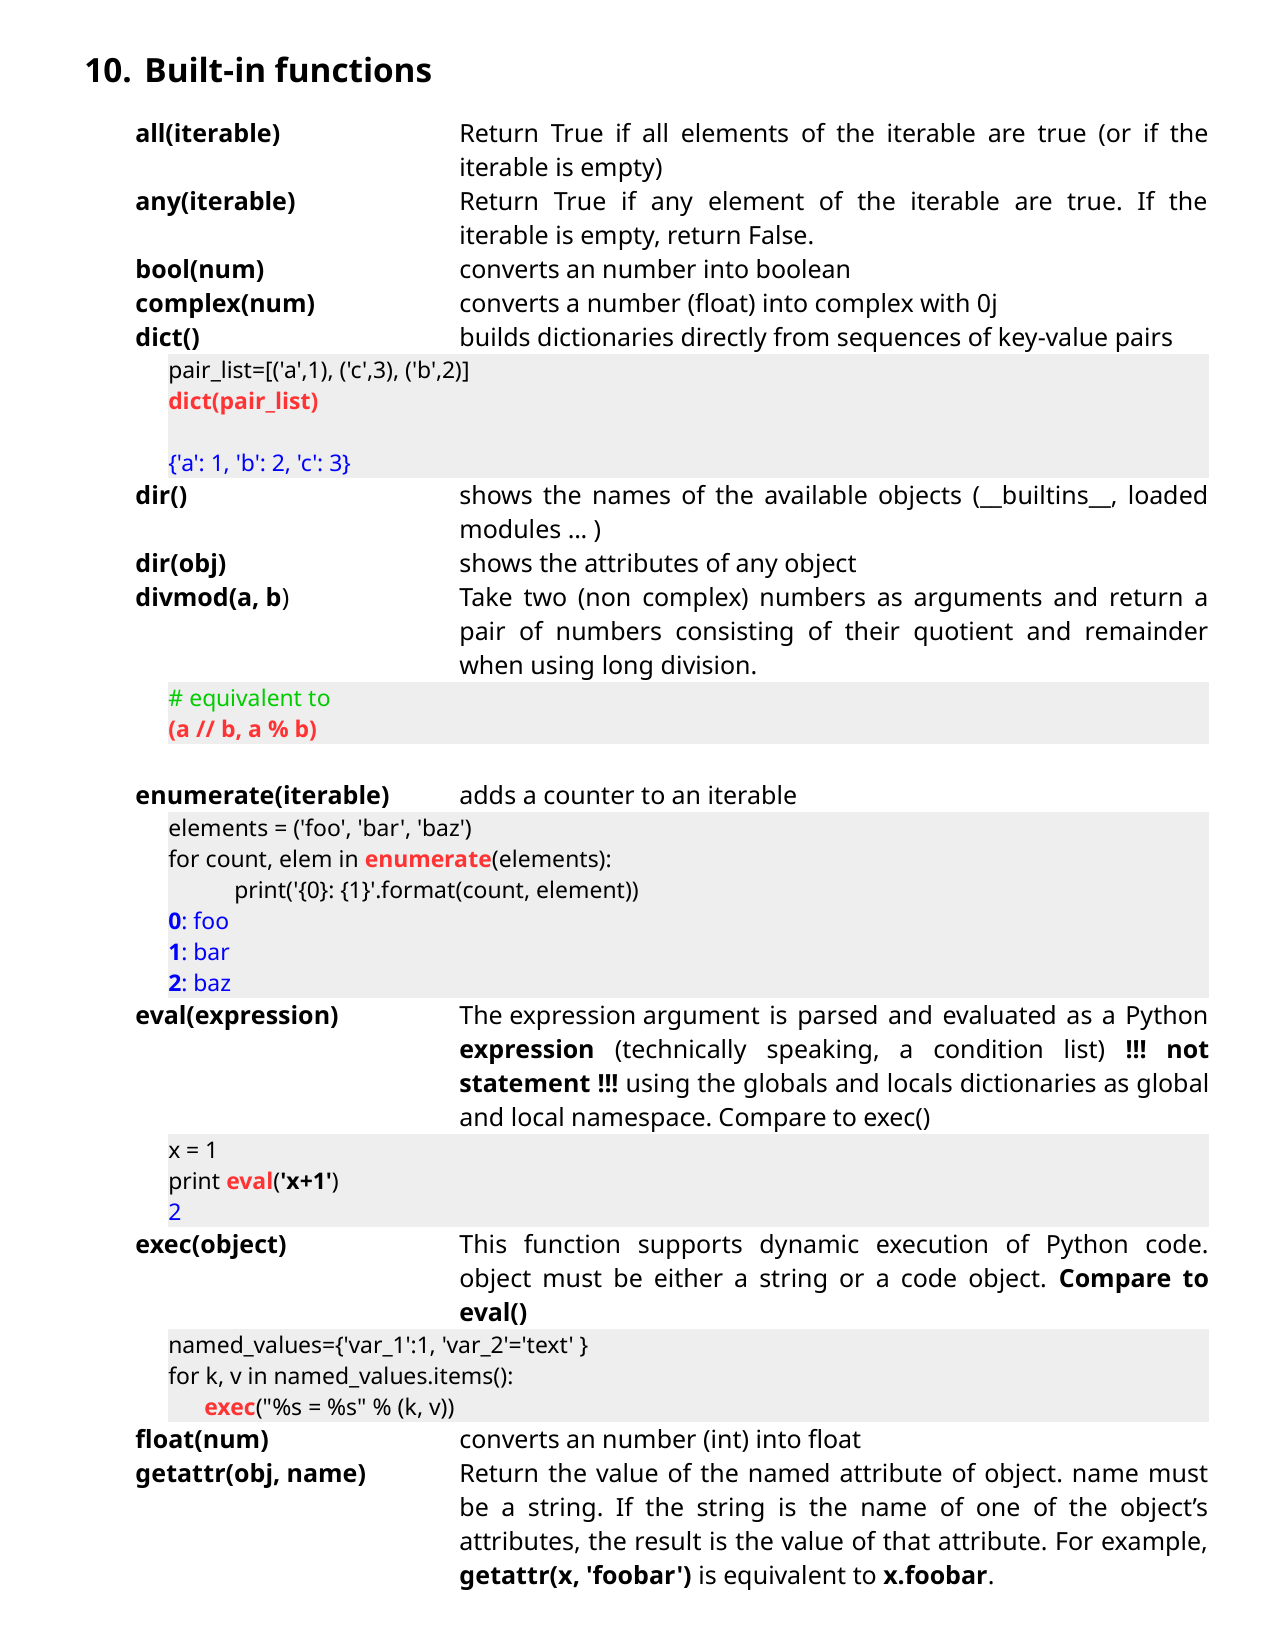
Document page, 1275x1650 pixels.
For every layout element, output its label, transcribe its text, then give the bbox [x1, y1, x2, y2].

text {'a': 1, 'b': 2, 'c': 3} [168, 447, 1209, 478]
list dir(obj) shows the attributes of any object [135, 546, 1209, 580]
text dict(pair_list) [168, 385, 1209, 416]
text (a // b, a % b) [168, 713, 1209, 744]
subtitle Built-in functions [84, 46, 1209, 92]
text pair_list=[('a',1), ('c',3), ('b',2)] [168, 354, 1209, 385]
text exec("%s = %s" % (k, v)) [168, 1391, 1209, 1422]
list getattr(obj, name) Return the value of the named attribute of object. name must be a string. If the string is the name of one of the object’s attributes, the result is the value of that attribute. For example, getattr(x, 'foobar') is equivalent to x.foobar. [135, 1456, 1209, 1592]
list dir() shows the names of the available objects (__builtins__, loaded modules ... ) [135, 478, 1209, 546]
text x = 1 [168, 1134, 1209, 1165]
text 2 [168, 1196, 1209, 1227]
list bool(num) converts an number into boolean [135, 252, 1209, 286]
text for count, elem in enumerate(elements): [168, 843, 1209, 874]
text named_values={'var_1':1, 'var_2'='text' } [168, 1329, 1209, 1360]
text # equivalent to [168, 682, 1209, 713]
text 0: foo [168, 905, 1209, 936]
list float(num) converts an number (int) into float [135, 1422, 1209, 1456]
text print eval('x+1') [168, 1165, 1209, 1196]
text for k, v in named_values.items(): [168, 1360, 1209, 1391]
list complex(num) converts a number (float) into complex with 0j [135, 286, 1209, 320]
list enumerate(iterable) adds a counter to an iterable [135, 778, 1209, 812]
list dict() builds dictionaries directly from sequences of key-value pairs [135, 320, 1209, 354]
list eval(expression) The expression argument is parsed and evaluated as a Python expression (technically speaking, a condition list) !!! not statement !!! using the globals and locals dictionaries as global and local namespace. Compare to exec() [135, 998, 1209, 1134]
list all(iterable) Return True if all elements of the iterable are true (or if the iterable is empty) [135, 116, 1209, 184]
list any(iterable) Return True if any element of the iterable are true. If the iterable is empty, return False. [135, 184, 1209, 252]
text 2: baz [168, 967, 1209, 998]
list exec(object) This function supports dynamic execution of Python code. object must be either a string or a code object. Compare to eval() [135, 1227, 1209, 1329]
text print('{0}: {1}'.format(count, element)) [168, 874, 1209, 905]
text elements = ('foo', 'bar', 'baz') [168, 812, 1209, 843]
list divmod(a, b) Take two (non complex) numbers as arguments and return a pair of numbers consisting of their quotient and remainder when using long division. [135, 580, 1209, 682]
text 1: bar [168, 936, 1209, 967]
